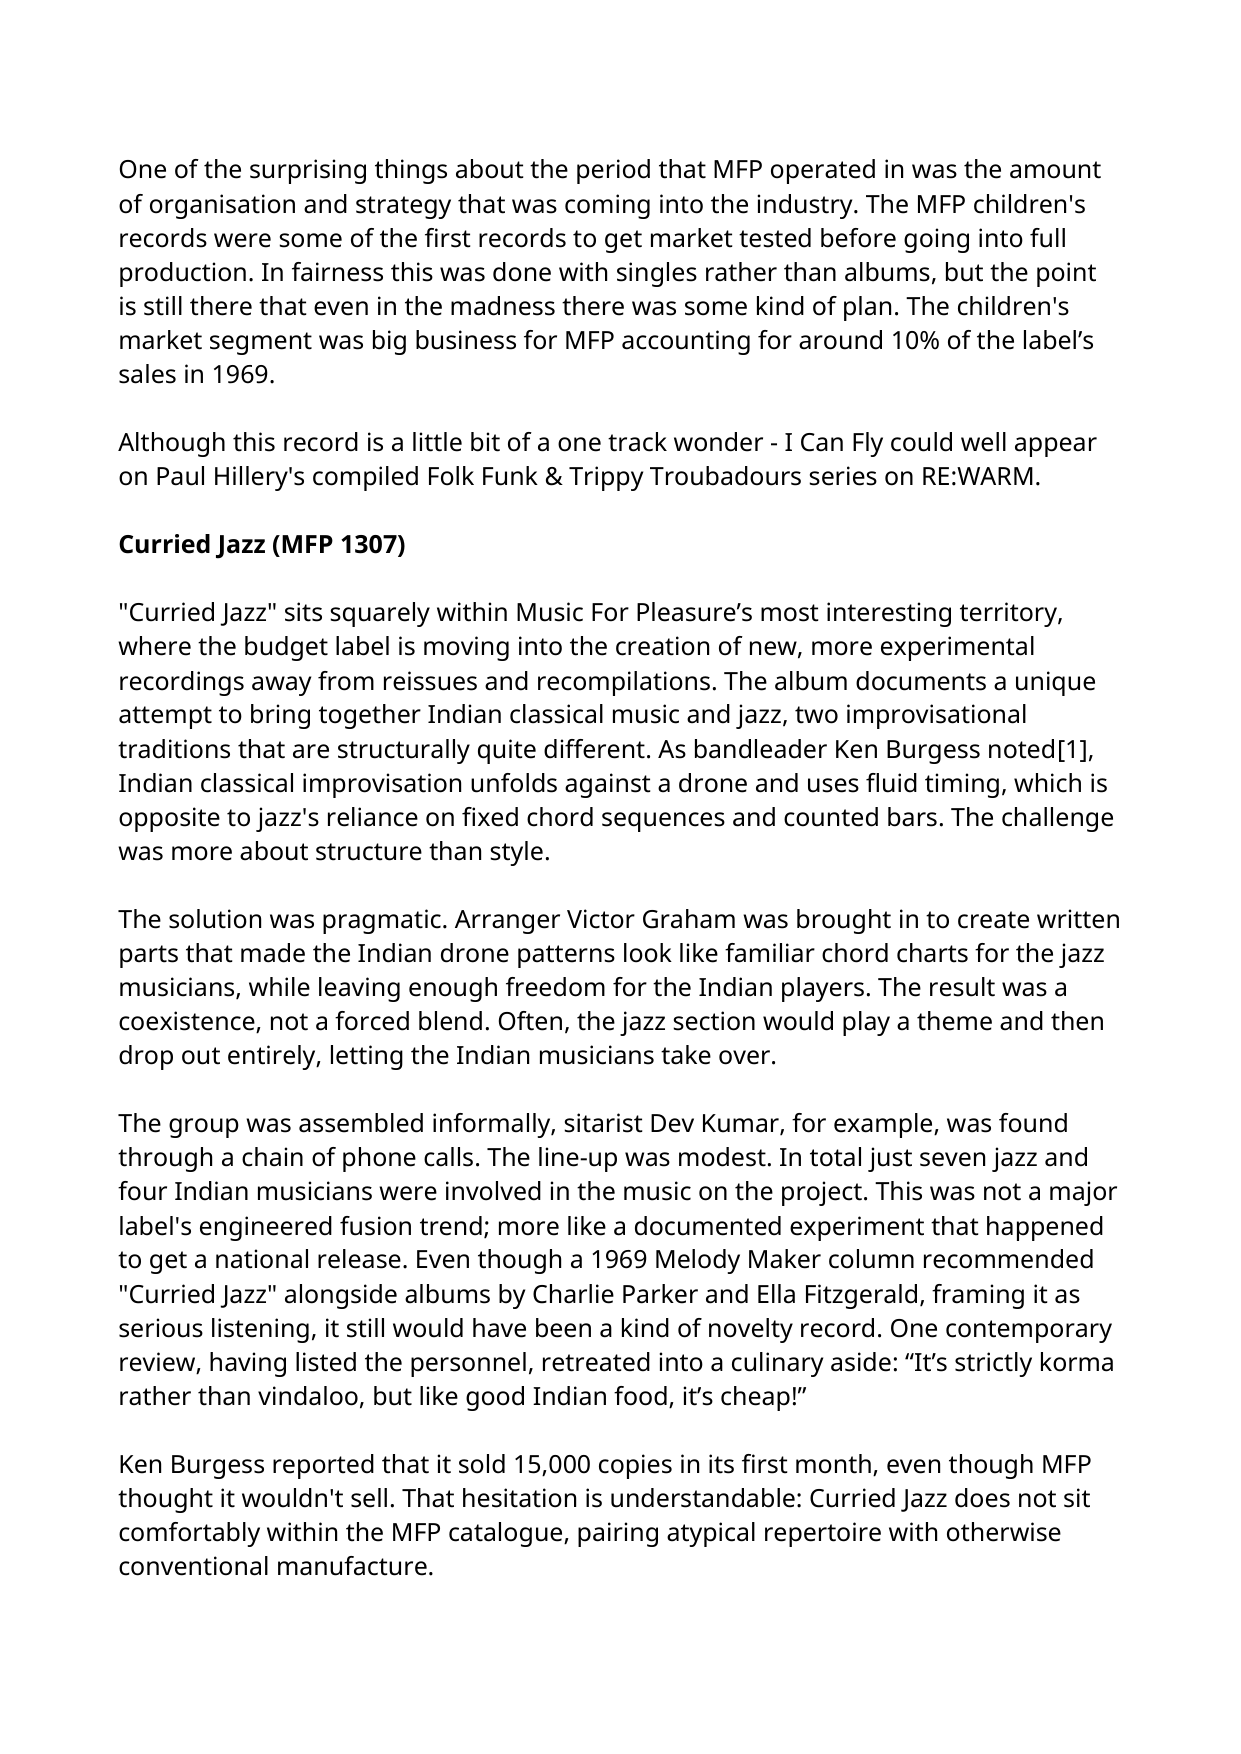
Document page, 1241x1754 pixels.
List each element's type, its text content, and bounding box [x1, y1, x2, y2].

text "Curried Jazz" sits squarely within Music For Pleasure’s most interesting territory, where the budget label is moving into the creation of new, more experimental recordings away from reissues and recompilations. The album documents a unique attempt to bring together Indian classical music and jazz, two improvisational traditions that are structurally quite different. As bandleader Ken Burgess noted[1], Indian classical improvisation unfolds against a drone and uses fluid timing, which is opposite to jazz's reliance on fixed chord sequences and counted bars. The challenge was more about structure than style. [118, 595, 1122, 867]
text The solution was pragmatic. Arranger Victor Graham was brought in to create written parts that made the Indian drone patterns look like familiar chord charts for the jazz musicians, while leaving enough freedom for the Indian players. The result was a coexistence, not a forced blend. Often, the jazz section would play a theme and then drop out entirely, letting the Indian musicians take over. [118, 902, 1122, 1072]
text The group was assembled informally, sitarist Dev Kumar, for example, was found through a chain of phone calls. The line-up was modest. In total just seven jazz and four Indian musicians were involved in the music on the project. This was not a major label's engineered fusion trend; more like a documented experiment that happened to get a national release. Even though a 1969 Melody Maker column recommended "Curried Jazz" alongside albums by Charlie Parker and Ella Fitzgerald, framing it as serious listening, it still would have been a kind of novelty record. One contemporary review, having listed the personnel, retreated into a culinary aside: “It’s strictly korma rather than vindaloo, but like good Indian food, it’s cheap!” [118, 1106, 1122, 1412]
text One of the surprising things about the period that MFP operated in was the amount of organisation and strategy that was coming into the industry. The MFP children's records were some of the first records to get market tested before going into full production. In fairness this was done with singles rather than albums, but the point is still there that even in the madness there was some kind of plan. The children's market segment was big business for MFP accounting for around 10% of the label’s sales in 1969. [118, 152, 1122, 391]
text Although this record is a little bit of a one track wonder - I Can Fly could well appear on Paul Hillery's compiled Folk Funk & Trippy Troubadours series on RE:WARM. [118, 425, 1122, 493]
text Curried Jazz (MFP 1307) [118, 527, 1122, 561]
text Ken Burgess reported that it sold 15,000 copies in its first month, even though MFP thought it wouldn't sell. That hesitation is understandable: Curried Jazz does not sit comfortably within the MFP catalogue, pairing atypical repertoire with otherwise conventional manufacture. [118, 1447, 1122, 1583]
